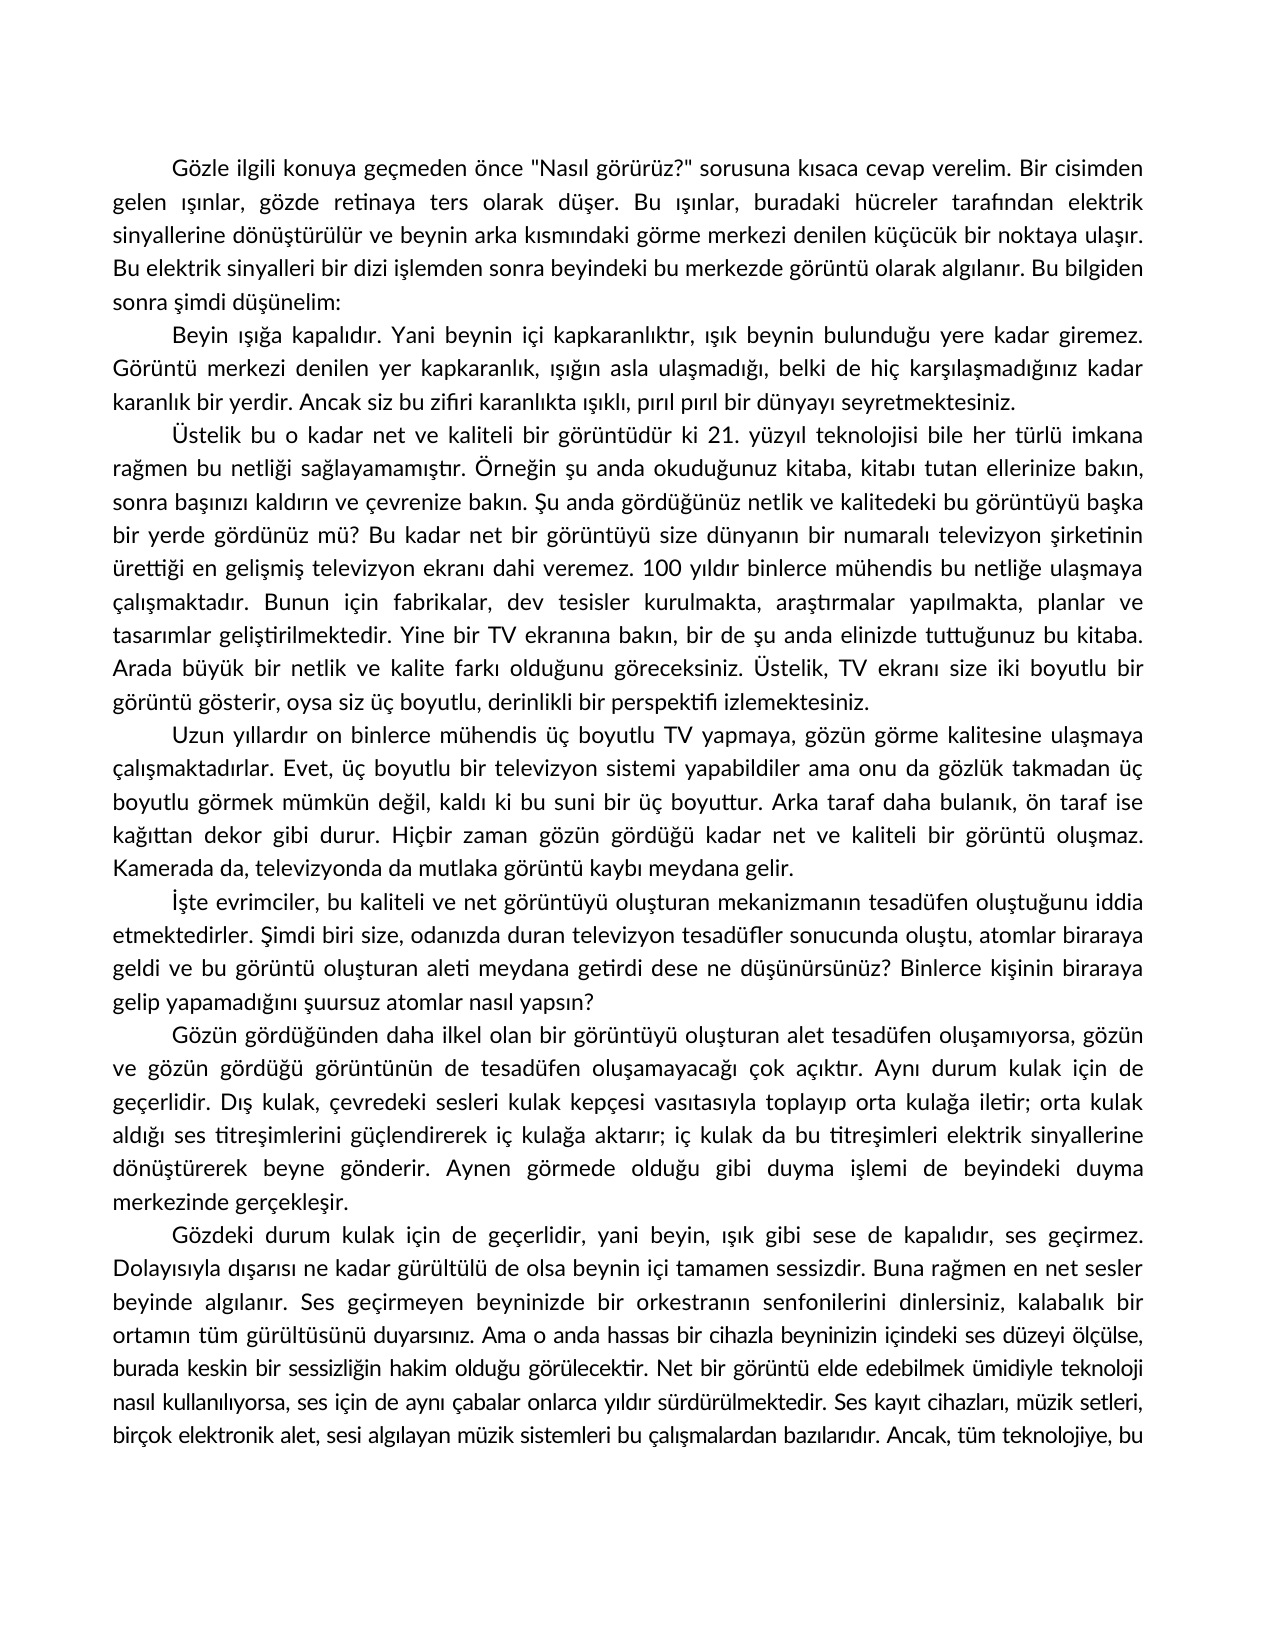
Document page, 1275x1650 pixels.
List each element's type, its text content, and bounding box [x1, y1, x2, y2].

text Gözdeki durum kulak için de geçerlidir, yani beyin, ışık gibi sese de kapalıdır, ses geçirmez. Dolayısıyla dışarısı ne kadar gürültülü de olsa beynin içi tamamen sessizdir. Buna rağmen en net sesler beyinde algılanır. Ses geçirmeyen beyninizde bir orkestranın senfonilerini dinlersiniz, kalabalık bir ortamın tüm gürültüsünü duyarsınız. Ama o anda hassas bir cihazla beyninizin içindeki ses düzeyi ölçülse, burada keskin bir sessizliğin hakim olduğu görülecektir. Net bir görüntü elde edebilmek ümidiyle teknoloji nasıl kullanılıyorsa, ses için de aynı çabalar onlarca yıldır sürdürülmektedir. Ses kayıt cihazları, müzik setleri, birçok elektronik alet, sesi algılayan müzik sistemleri bu çalışmalardan bazılarıdır. Ancak, tüm teknolojiye, bu [112, 1217, 1145, 1450]
text İşte evrimciler, bu kaliteli ve net görüntüyü oluşturan mekanizmanın tesadüfen oluştuğunu iddia etmektedirler. Şimdi biri size, odanızda duran televizyon tesadüfler sonucunda oluştu, atomlar biraraya geldi ve bu görüntü oluşturan aleti meydana getirdi dese ne düşünürsünüz? Binlerce kişinin biraraya gelip yapamadığını şuursuz atomlar nasıl yapsın? [112, 883, 1145, 1017]
text Beyin ışığa kapalıdır. Yani beynin içi kapkaranlıktır, ışık beynin bulunduğu yere kadar giremez. Görüntü merkezi denilen yer kapkaranlık, ışığın asla ulaşmadığı, belki de hiç karşılaşmadığınız kadar karanlık bir yerdir. Ancak siz bu zifiri karanlıkta ışıklı, pırıl pırıl bir dünyayı seyretmektesiniz. [112, 317, 1145, 417]
text Üstelik bu o kadar net ve kaliteli bir görüntüdür ki 21. yüzyıl teknolojisi bile her türlü imkana rağmen bu netliği sağlayamamıştır. Örneğin şu anda okuduğunuz kitaba, kitabı tutan ellerinize bakın, sonra başınızı kaldırın ve çevrenize bakın. Şu anda gördüğünüz netlik ve kalitedeki bu görüntüyü başka bir yerde gördünüz mü? Bu kadar net bir görüntüyü size dünyanın bir numaralı televizyon şirketinin ürettiği en gelişmiş televizyon ekranı dahi veremez. 100 yıldır binlerce mühendis bu netliğe ulaşmaya çalışmaktadır. Bunun için fabrikalar, dev tesisler kurulmakta, araştırmalar yapılmakta, planlar ve tasarımlar geliştirilmektedir. Yine bir TV ekranına bakın, bir de şu anda elinizde tuttuğunuz bu kitaba. Arada büyük bir netlik ve kalite farkı olduğunu göreceksiniz. Üstelik, TV ekranı size iki boyutlu bir görüntü gösterir, oysa siz üç boyutlu, derinlikli bir perspektifi izlemektesiniz. [112, 417, 1145, 717]
text Uzun yıllardır on binlerce mühendis üç boyutlu TV yapmaya, gözün görme kalitesine ulaşmaya çalışmaktadırlar. Evet, üç boyutlu bir televizyon sistemi yapabildiler ama onu da gözlük takmadan üç boyutlu görmek mümkün değil, kaldı ki bu suni bir üç boyuttur. Arka taraf daha bulanık, ön taraf ise kağıttan dekor gibi durur. Hiçbir zaman gözün gördüğü kadar net ve kaliteli bir görüntü oluşmaz. Kamerada da, televizyonda da mutlaka görüntü kaybı meydana gelir. [112, 717, 1145, 883]
text Gözle ilgili konuya geçmeden önce "Nasıl görürüz?" sorusuna kısaca cevap verelim. Bir cisimden gelen ışınlar, gözde retinaya ters olarak düşer. Bu ışınlar, buradaki hücreler tarafından elektrik sinyallerine dönüştürülür ve beynin arka kısmındaki görme merkezi denilen küçücük bir noktaya ulaşır. Bu elektrik sinyalleri bir dizi işlemden sonra beyindeki bu merkezde görüntü olarak algılanır. Bu bilgiden sonra şimdi düşünelim: [112, 150, 1145, 317]
text Gözün gördüğünden daha ilkel olan bir görüntüyü oluşturan alet tesadüfen oluşamıyorsa, gözün ve gözün gördüğü görüntünün de tesadüfen oluşamayacağı çok açıktır. Aynı durum kulak için de geçerlidir. Dış kulak, çevredeki sesleri kulak kepçesi vasıtasıyla toplayıp orta kulağa iletir; orta kulak aldığı ses titreşimlerini güçlendirerek iç kulağa aktarır; iç kulak da bu titreşimleri elektrik sinyallerine dönüştürerek beyne gönderir. Aynen görmede olduğu gibi duyma işlemi de beyindeki duyma merkezinde gerçekleşir. [112, 1017, 1145, 1217]
